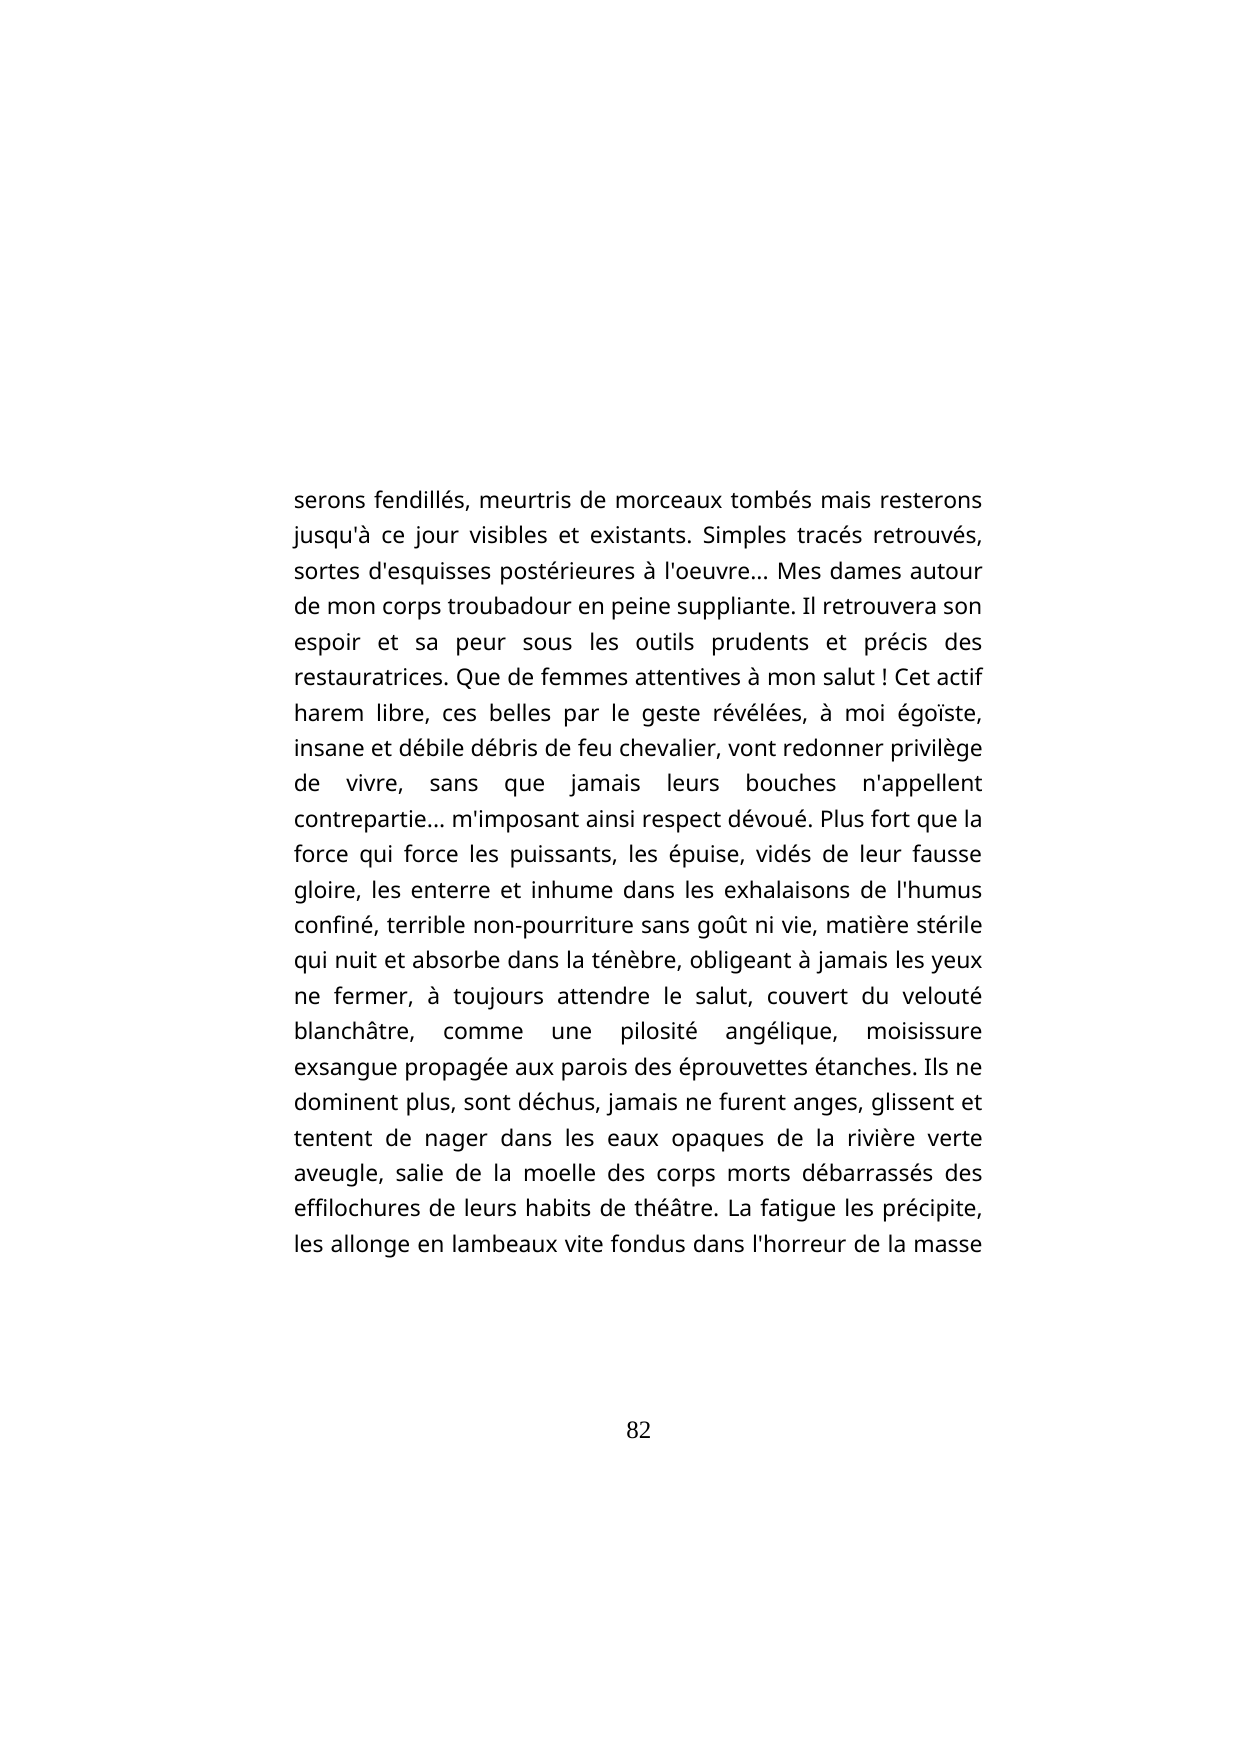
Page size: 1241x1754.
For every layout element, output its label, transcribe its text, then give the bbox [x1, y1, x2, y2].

text serons fendillés, meurtris de morceaux tombés mais resterons jusqu'à ce jour visibles et existants. Simples tracés retrouvés, sortes d'esquisses postérieures à l'oeuvre... Mes dames autour de mon corps troubadour en peine suppliante. Il retrouvera son espoir et sa peur sous les outils prudents et précis des restauratrices. Que de femmes attentives à mon salut ! Cet actif harem libre, ces belles par le geste révélées, à moi égoïste, insane et débile débris de feu chevalier, vont redonner privilège de vivre, sans que jamais leurs bouches n'appellent contrepartie... m'imposant ainsi respect dévoué. Plus fort que la force qui force les puissants, les épuise, vidés de leur fausse gloire, les enterre et inhume dans les exhalaisons de l'humus confiné, terrible non-pourriture sans goût ni vie, matière stérile qui nuit et absorbe dans la ténèbre, obligeant à jamais les yeux ne fermer, à toujours attendre le salut, couvert du velouté blanchâtre, comme une pilosité angélique, moisissure exsangue propagée aux parois des éprouvettes étanches. Ils ne dominent plus, sont déchus, jamais ne furent anges, glissent et tentent de nager dans les eaux opaques de la rivière verte aveugle, salie de la moelle des corps morts débarrassés des effilochures de leurs habits de théâtre. La fatigue les précipite, les allonge en lambeaux vite fondus dans l'horreur de la masse [293, 480, 983, 1259]
